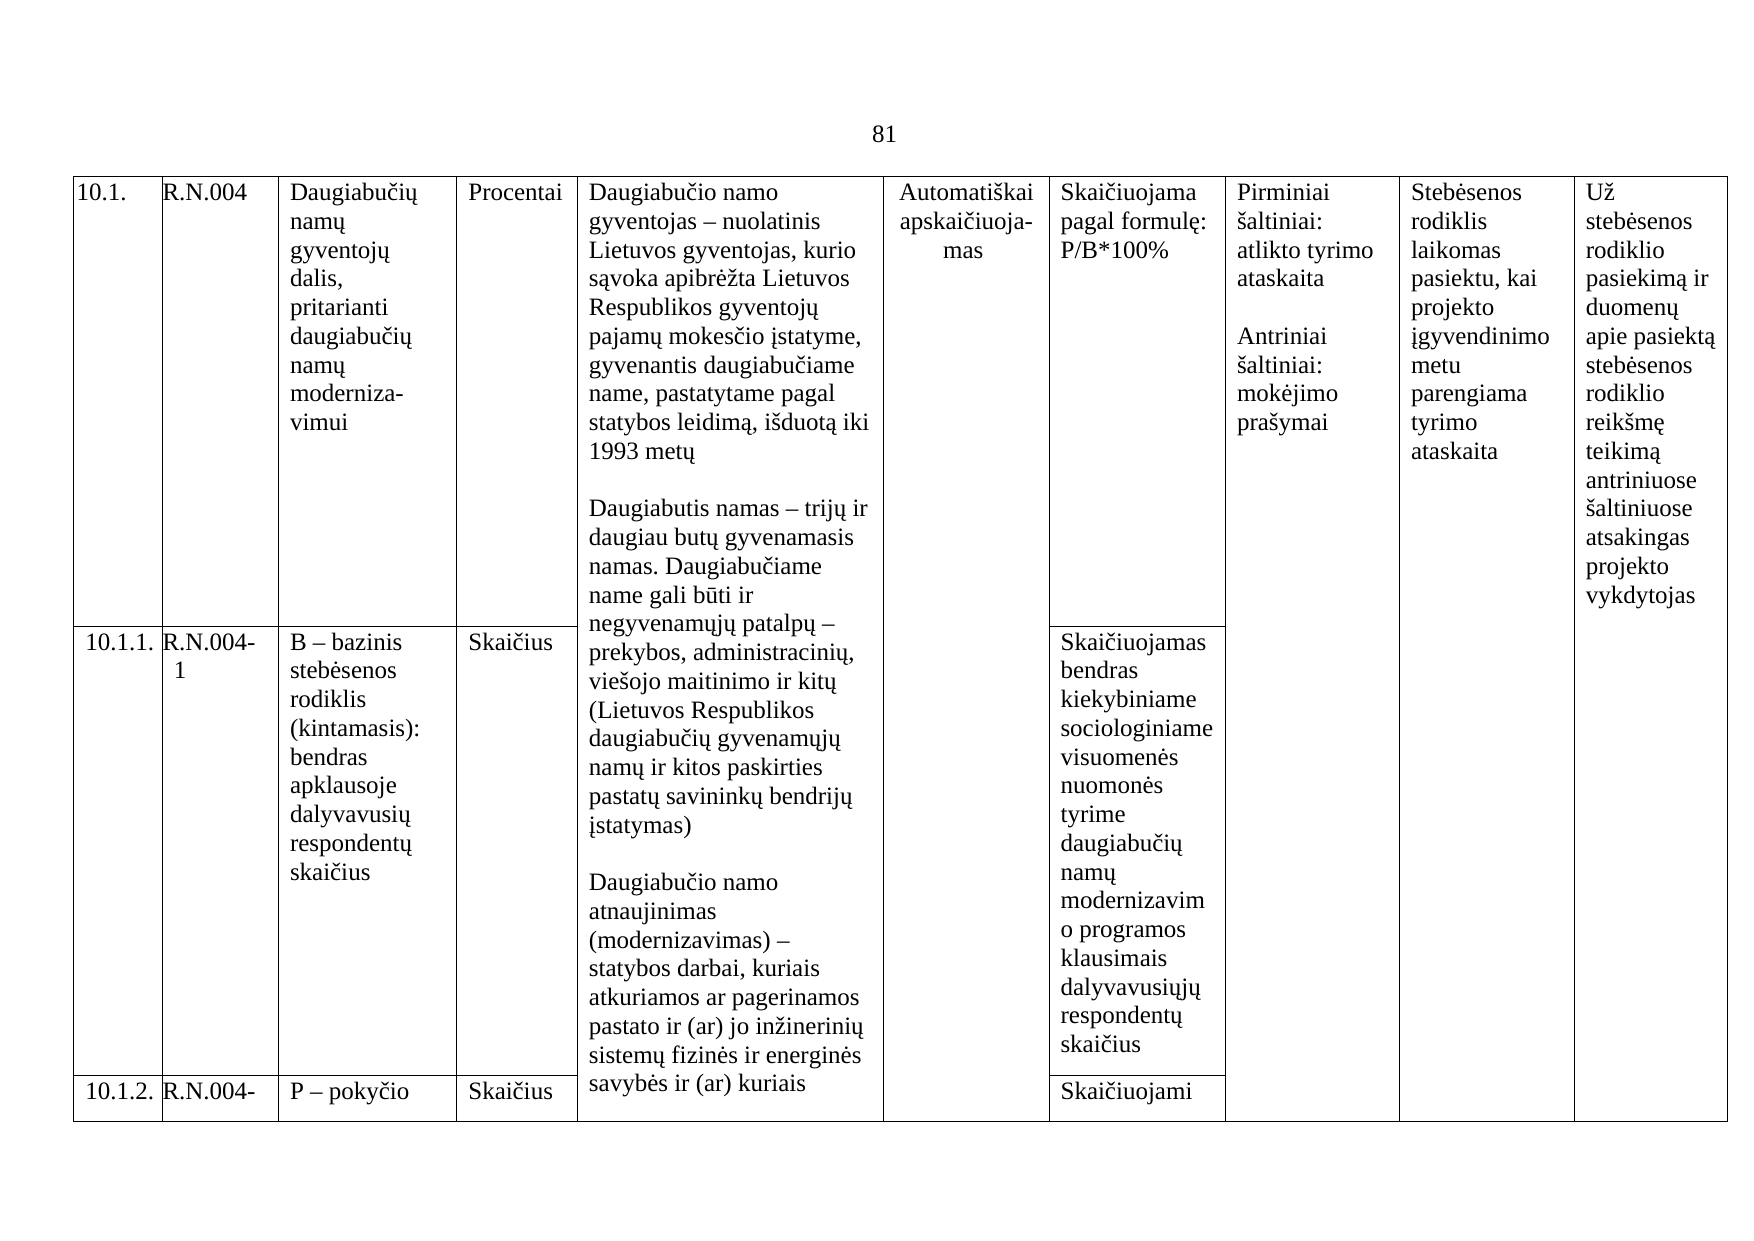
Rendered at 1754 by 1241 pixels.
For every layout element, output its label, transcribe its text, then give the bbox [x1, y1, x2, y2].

table_cell Skaičiuojamas bendras kiekybiniame sociologiniame visuomenės nuomonės tyrime daugiabučių namų modernizavimo programos klausimais dalyvavusiųjų respondentų skaičius [1050, 627, 1225, 1075]
table_cell B – bazinis stebėsenos rodiklis (kintamasis): bendras apklausoje dalyvavusių respondentų skaičius [279, 627, 456, 1075]
table_cell Už stebėsenos rodiklio pasiekimą ir duomenų apie pasiektą stebėsenos rodiklio reikšmę teikimą antriniuose šaltiniuose atsakingas projekto vykdytojas [1575, 177, 1727, 1121]
table_cell R.N.004 [163, 177, 278, 626]
table_cell P – pokyčio [279, 1076, 456, 1121]
table_cell Procentai [457, 177, 577, 626]
table_cell 10.1.2. [74, 1076, 162, 1121]
table_cell Daugiabučio namo gyventojas – nuolatinis Lietuvos gyventojas, kurio sąvoka apibrėžta Lietuvos Respublikos gyventojų pajamų mokesčio įstatyme, gyvenantis daugiabučiame name, pastatytame pagal statybos leidimą, išduotą iki 1993 metų Daugiabutis namas – trijų ir daugiau butų gyvenamasis namas. Daugiabučiame name gali būti ir negyvenamųjų patalpų – prekybos, administracinių, viešojo maitinimo ir kitų (Lietuvos Respublikos daugiabučių gyvenamųjų namų ir kitos paskirties pastatų savininkų bendrijų įstatymas) Daugiabučio namo atnaujinimas (modernizavimas) – statybos darbai, kuriais atkuriamos ar pagerinamos pastato ir (ar) jo inžinerinių sistemų fizinės ir energinės savybės ir (ar) kuriais [578, 177, 883, 1121]
table_cell Skaičiuojami [1050, 1076, 1225, 1121]
table_cell Skaičius [457, 627, 577, 1075]
table_cell R.N.004-1 [163, 627, 278, 1075]
table_cell 10.1. [74, 177, 162, 626]
table_cell Daugiabučių namų gyventojų dalis, pritarianti daugiabučių namų moderniza-vimui [279, 177, 456, 626]
table_cell Automatiškai apskaičiuoja-mas [884, 177, 1049, 1121]
table_cell R.N.004- [163, 1076, 278, 1121]
table_cell Stebėsenos rodiklis laikomas pasiektu, kai projekto įgyvendinimo metu parengiama tyrimo ataskaita [1400, 177, 1574, 1121]
table_cell Pirminiai šaltiniai: atlikto tyrimo ataskaita Antriniai šaltiniai: mokėjimo prašymai [1226, 177, 1399, 1121]
table_cell Skaičiuojama pagal formulę: P/B*100% [1050, 177, 1225, 626]
table_cell Skaičius [457, 1076, 577, 1121]
table_cell 10.1.1. [74, 627, 162, 1075]
